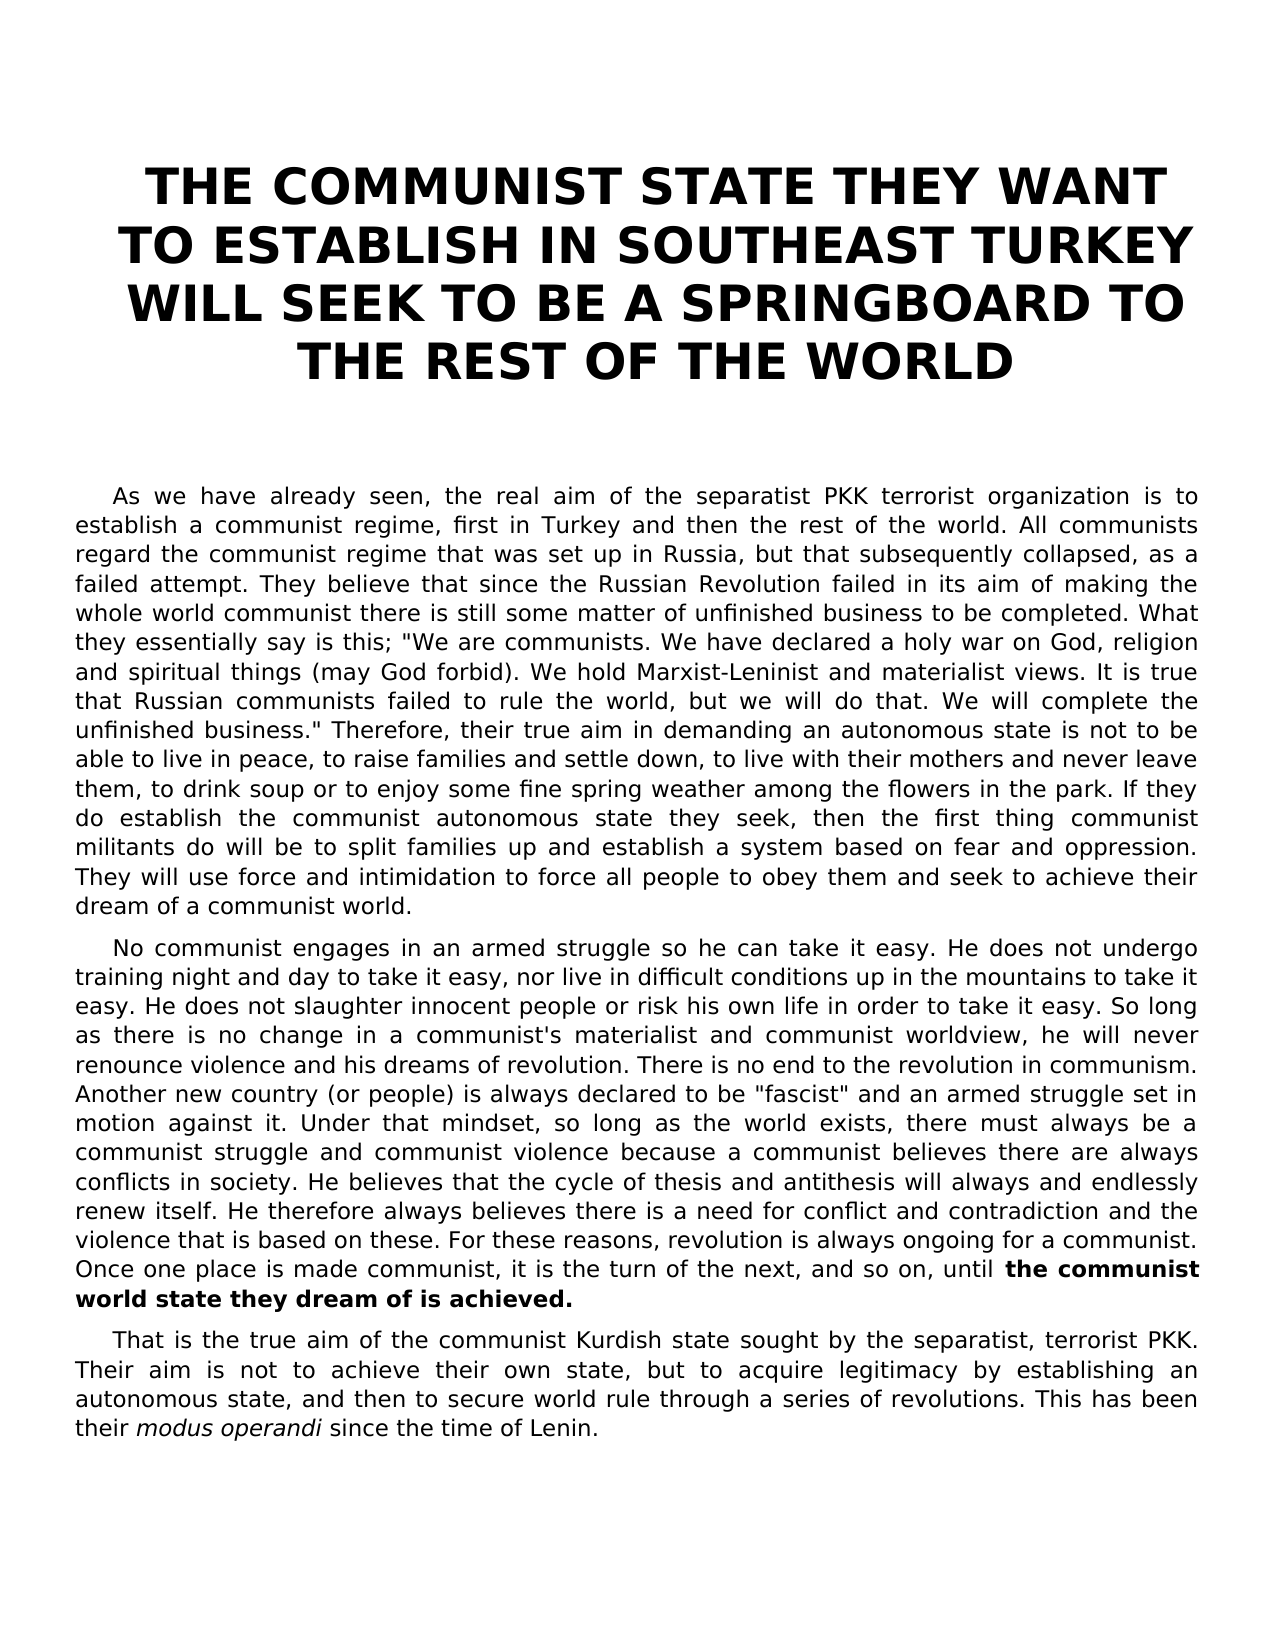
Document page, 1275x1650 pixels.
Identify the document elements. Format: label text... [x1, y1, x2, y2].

subtitle THE COMMUNIST STATE THEY WANT TO ESTABLISH IN SOUTHEAST TURKEY WILL SEEK TO BE A SPRINGBOARD TO THE REST OF THE WORLD [112, 158, 1200, 391]
text As we have already seen, the real aim of the separatist PKK terrorist organization is to establish a communist regime, first in Turkey and then the rest of the world. All communists regard the communist regime that was set up in Russia, but that subsequently collapsed, as a failed attempt. They believe that since the Russian Revolution failed in its aim of making the whole world communist there is still some matter of unfinished business to be completed. What they essentially say is this; "We are communists. We have declared a holy war on God, religion and spiritual things (may God forbid). We hold Marxist-Leninist and materialist views. It is true that Russian communists failed to rule the world, but we will do that. We will complete the unfinished business." Therefore, their true aim in demanding an autonomous state is not to be able to live in peace, to raise families and settle down, to live with their mothers and never leave them, to drink soup or to enjoy some fine spring weather among the flowers in the park. If they do establish the communist autonomous state they seek, then the first thing communist militants do will be to split families up and establish a system based on fear and oppression. They will use force and intimidation to force all people to obey them and seek to achieve their dream of a communist world. [75, 483, 1200, 919]
text That is the true aim of the communist Kurdish state sought by the separatist, terrorist PKK. Their aim is not to achieve their own state, but to acquire legitimacy by establishing an autonomous state, and then to secure world rule through a series of revolutions. This has been their modus operandi since the time of Lenin. [75, 1328, 1200, 1442]
text No communist engages in an armed struggle so he can take it easy. He does not undergo training night and day to take it easy, nor live in difficult conditions up in the mountains to take it easy. He does not slaughter innocent people or risk his own life in order to take it easy. So long as there is no change in a communist's materialist and communist worldview, he will never renounce violence and his dreams of revolution. There is no end to the revolution in communism. Another new country (or people) is always declared to be "fascist" and an armed struggle set in motion against it. Under that mindset, so long as the world exists, there must always be a communist struggle and communist violence because a communist believes there are always conflicts in society. He believes that the cycle of thesis and antithesis will always and endlessly renew itself. He therefore always believes there is a need for conflict and contradiction and the violence that is based on these. For these reasons, revolution is always ongoing for a communist. Once one place is made communist, it is the turn of the next, and so on, until the communist world state they dream of is achieved. [75, 935, 1200, 1313]
